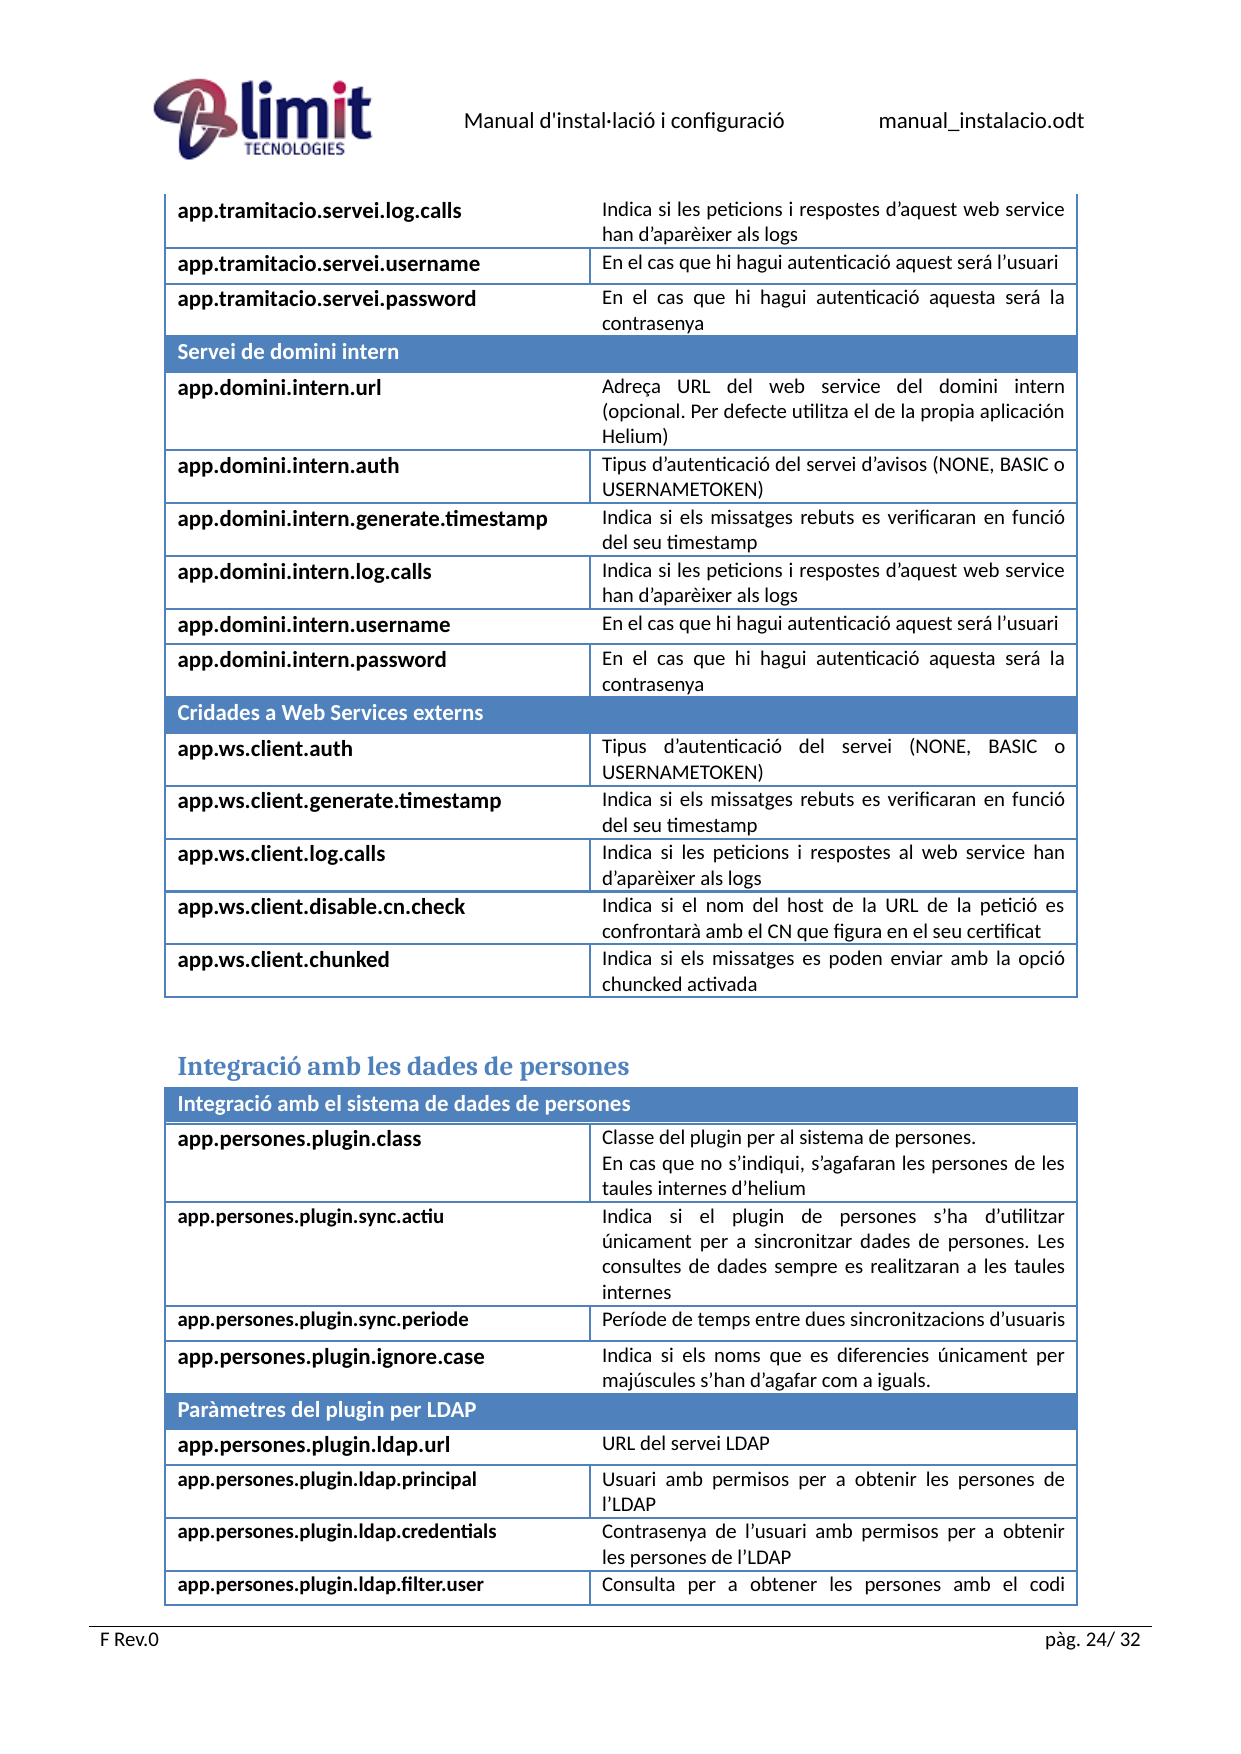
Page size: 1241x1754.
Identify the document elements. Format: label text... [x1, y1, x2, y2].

table_cell Adreça URL del web service del domini intern (opcional. Per defecte utilitza el de la propia aplicación Helium) [590, 373, 1076, 449]
table_cell Indica si els noms que es diferencies únicament per majúscules s’han d’agafar com a iguals. [590, 1342, 1076, 1393]
table_cell Indica si els missatges rebuts es verificaran en funció del seu timestamp [590, 504, 1076, 555]
table_cell Indica si el nom del host de la URL de la petició es confrontarà amb el CN que figura en el seu certificat [590, 893, 1076, 943]
table_cell app.persones.plugin.sync.actiu [166, 1203, 590, 1304]
table_cell Servei de domini intern [166, 338, 1076, 371]
table_cell app.domini.intern.log.calls [166, 557, 589, 608]
table_cell Indica si el plugin de persones s’ha d’utilitzar únicament per a sincronitzar dades de persones. Les consultes de dades sempre es realitzaran a les taules internes [590, 1203, 1076, 1304]
table_cell app.persones.plugin.sync.periode [166, 1307, 589, 1340]
table_cell app.persones.plugin.ldap.url [166, 1430, 590, 1464]
table_cell app.ws.client.log.calls [166, 840, 589, 890]
picture [148, 73, 379, 166]
table_cell app.persones.plugin.ldap.filter.user [166, 1572, 589, 1604]
subtitle Integració amb les dades de persones [177, 1051, 1063, 1082]
table_cell Contrasenya de l’usuari amb permisos per a obtenir les persones de l’LDAP [590, 1519, 1076, 1569]
table_cell app.domini.intern.password [166, 645, 589, 696]
table_cell Classe del plugin per al sistema de persones. En cas que no s’indiqui, s’agafaran les persones de les taules internes d’helium [591, 1125, 1076, 1201]
table_cell app.ws.client.generate.timestamp [166, 787, 590, 837]
table_cell app.domini.intern.username [166, 610, 590, 643]
table_cell app.ws.client.chunked [166, 945, 589, 996]
table_cell Tipus d’autenticació del servei (NONE, BASIC o USERNAMETOKEN) [591, 734, 1076, 784]
table_cell Indica si les peticions i respostes d’aquest web service han d’aparèixer als logs [590, 194, 1076, 247]
table_cell En el cas que hi hagui autenticació aquest será l’usuari [590, 610, 1076, 643]
table_cell Consulta per a obtener les persones amb el codi [591, 1572, 1076, 1604]
table_cell Usuari amb permisos per a obtenir les persones de l’LDAP [591, 1466, 1076, 1517]
table_cell Indica si les peticions i respostes al web service han d’aparèixer als logs [591, 840, 1076, 890]
table_cell app.ws.client.disable.cn.check [166, 893, 590, 943]
table_cell URL del servei LDAP [590, 1430, 1076, 1464]
table_cell Indica si els missatges rebuts es verificaran en funció del seu timestamp [590, 787, 1076, 837]
table_cell app.persones.plugin.ldap.credentials [166, 1519, 590, 1569]
table_cell En el cas que hi hagui autenticació aquesta será la contrasenya [590, 285, 1076, 335]
table_cell app.persones.plugin.ldap.principal [166, 1466, 589, 1517]
table_header Integració amb el sistema de dades de persones [166, 1089, 1076, 1122]
table_cell app.tramitacio.servei.username [166, 249, 589, 282]
table_cell En el cas que hi hagui autenticació aquest será l’usuari [591, 249, 1076, 282]
table_cell Paràmetres del plugin per LDAP [166, 1395, 1076, 1428]
table_cell Indica si els missatges es poden enviar amb la opció chuncked activada [591, 945, 1076, 996]
table_cell app.tramitacio.servei.password [166, 285, 590, 335]
table_cell Període de temps entre dues sincronitzacions d’usuaris [591, 1307, 1076, 1340]
table_cell app.ws.client.auth [166, 734, 589, 784]
table_cell app.tramitacio.servei.log.calls [166, 194, 590, 247]
table_cell Indica si les peticions i respostes d’aquest web service han d’aparèixer als logs [591, 557, 1076, 608]
table_cell app.persones.plugin.ignore.case [166, 1342, 590, 1393]
table_cell Cridades a Web Services externs [166, 698, 1076, 732]
table_cell En el cas que hi hagui autenticació aquesta será la contrasenya [591, 645, 1076, 696]
table_cell app.domini.intern.url [166, 373, 590, 449]
table_cell app.domini.intern.auth [166, 451, 589, 502]
table_cell Tipus d’autenticació del servei d’avisos (NONE, BASIC o USERNAMETOKEN) [591, 451, 1076, 502]
table_cell app.domini.intern.generate.timestamp [166, 504, 590, 555]
table_cell app.persones.plugin.class [166, 1125, 589, 1201]
